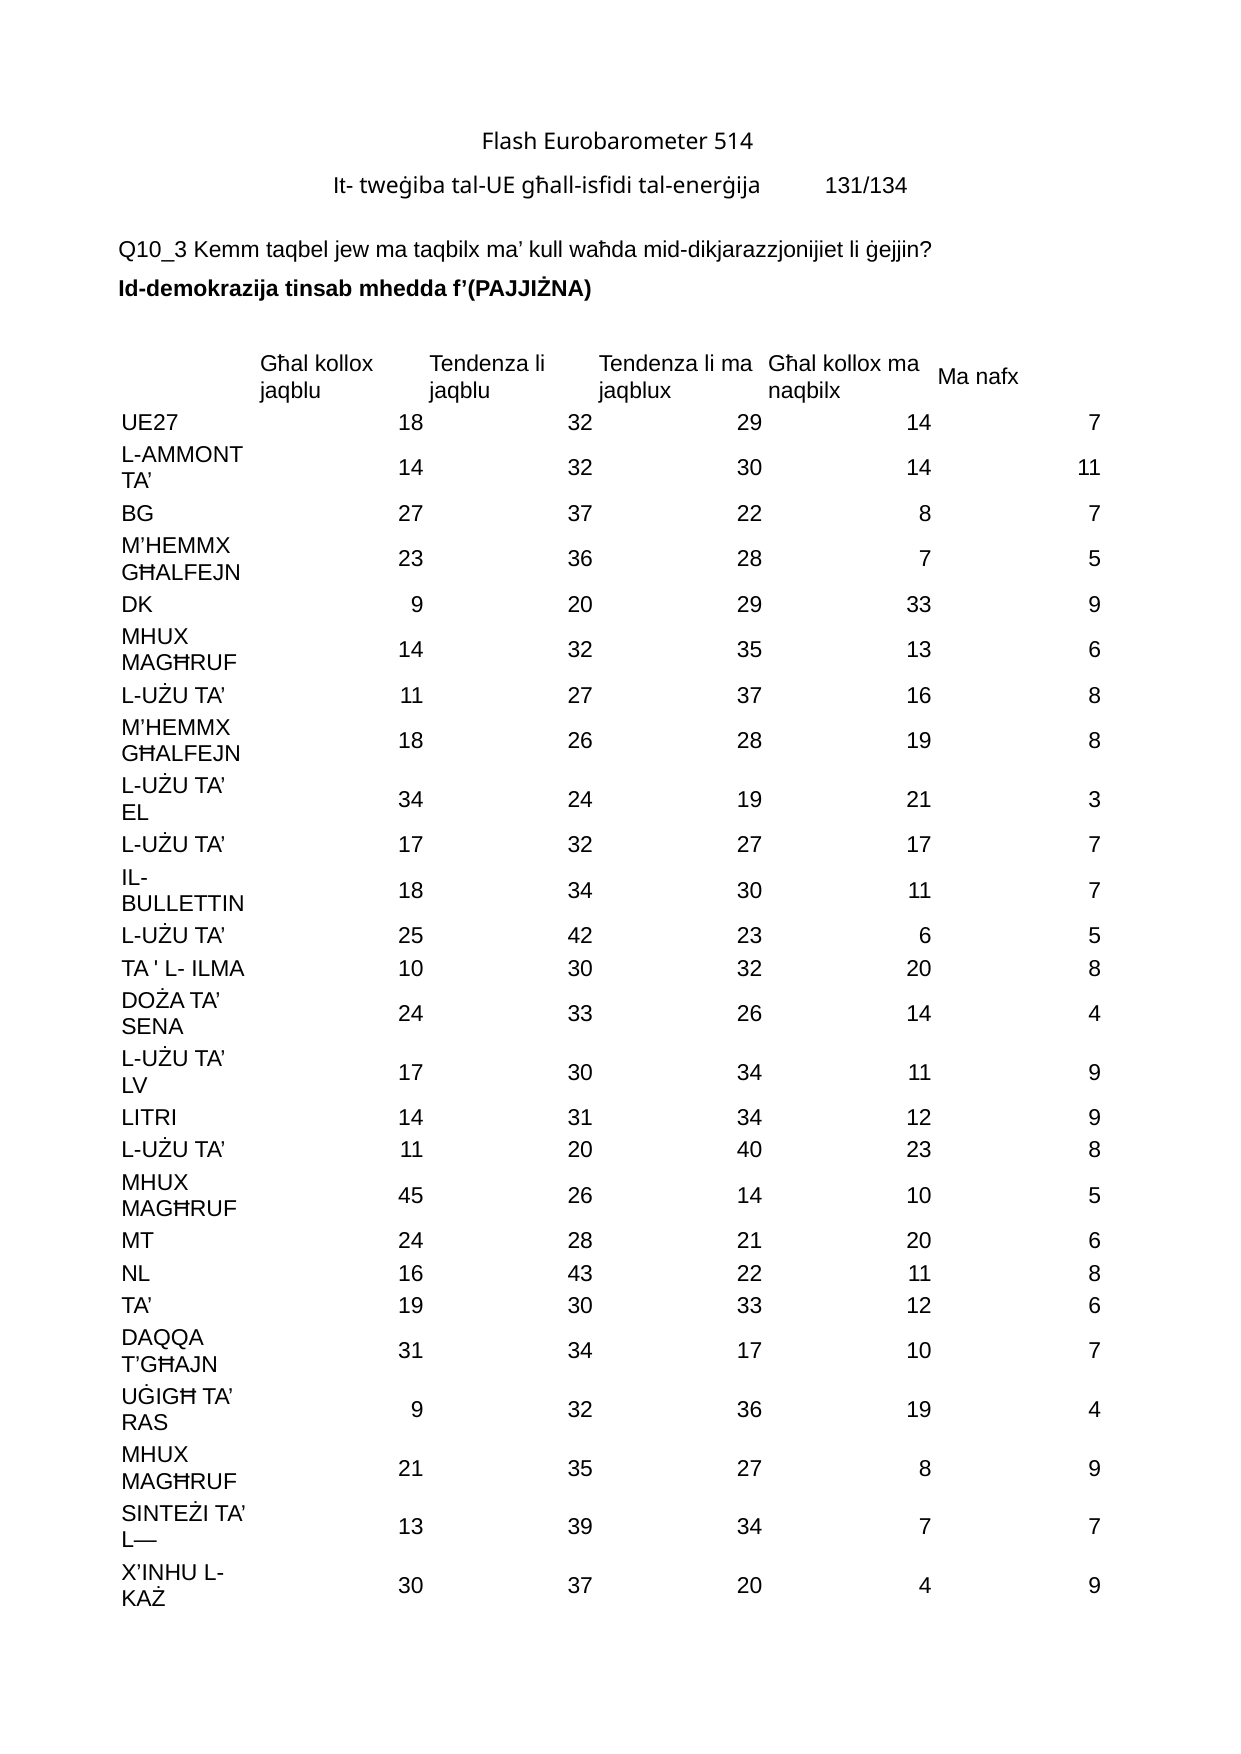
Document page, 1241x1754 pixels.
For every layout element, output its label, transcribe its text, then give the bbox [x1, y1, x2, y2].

table_cell 27 [596, 1439, 765, 1497]
table_cell 33 [426, 984, 596, 1042]
table_cell 5 [934, 529, 1104, 588]
table_cell 37 [596, 679, 765, 711]
table_cell 12 [765, 1289, 934, 1321]
table_cell 9 [934, 588, 1104, 620]
table_cell 9 [257, 588, 426, 620]
table_cell 7 [765, 529, 934, 588]
table_cell TA ' L- ILMA [118, 951, 257, 984]
table_cell 20 [426, 1133, 596, 1166]
table_cell 24 [257, 984, 426, 1042]
table_cell UE27 [118, 406, 257, 438]
table_cell 30 [426, 951, 596, 984]
table_cell 45 [257, 1166, 426, 1224]
table_cell 29 [596, 406, 765, 438]
table_cell 9 [934, 1439, 1104, 1497]
table_cell MHUX MAGĦRUF [118, 1439, 257, 1497]
table_cell 39 [426, 1497, 596, 1556]
table_cell 6 [765, 919, 934, 951]
table_cell 34 [596, 1101, 765, 1133]
table_cell 19 [765, 1380, 934, 1438]
table_cell 19 [596, 770, 765, 828]
table_cell 17 [765, 828, 934, 861]
table_cell 28 [426, 1224, 596, 1257]
table_cell 8 [934, 679, 1104, 711]
table_cell 22 [596, 497, 765, 529]
table_cell 27 [596, 828, 765, 861]
table_cell 7 [934, 828, 1104, 861]
table_cell 14 [596, 1166, 765, 1224]
table_cell 13 [257, 1497, 426, 1556]
table_cell 32 [426, 828, 596, 861]
table_cell 17 [596, 1321, 765, 1380]
table_cell 16 [257, 1257, 426, 1289]
table_cell 30 [257, 1556, 426, 1614]
table_cell 19 [765, 711, 934, 769]
table_cell 32 [426, 1380, 596, 1438]
table_cell SINTEŻI TA’ L— [118, 1497, 257, 1556]
text Id-demokrazija tinsab mhedda f’(PAJJIŻNA) [118, 275, 1122, 302]
table_header Għal kollox ma naqbilx [765, 347, 934, 406]
table_cell 28 [596, 529, 765, 588]
table_cell 30 [596, 438, 765, 497]
table_cell 14 [257, 438, 426, 497]
table_cell 30 [426, 1289, 596, 1321]
table_header Tendenza li ma jaqblux [596, 347, 765, 406]
table_cell UĠIGĦ TA’ RAS [118, 1380, 257, 1438]
table_cell 14 [257, 1101, 426, 1133]
table_cell DK [118, 588, 257, 620]
table_cell 18 [257, 711, 426, 769]
table_cell 11 [765, 861, 934, 919]
table_cell 32 [426, 620, 596, 679]
table_cell 36 [596, 1380, 765, 1438]
table_cell 42 [426, 919, 596, 951]
table_cell 8 [765, 497, 934, 529]
table_cell DAQQA T’GĦAJN [118, 1321, 257, 1380]
table_cell 7 [934, 1497, 1104, 1556]
table_cell L-UŻU TA’ [118, 828, 257, 861]
table_cell 26 [426, 1166, 596, 1224]
table_cell 8 [765, 1439, 934, 1497]
table_cell 30 [596, 861, 765, 919]
table_cell 30 [426, 1043, 596, 1101]
table_cell 4 [765, 1556, 934, 1614]
table_cell TA’ [118, 1289, 257, 1321]
table_cell 37 [426, 497, 596, 529]
table_cell 26 [596, 984, 765, 1042]
table_cell 7 [934, 406, 1104, 438]
table_cell 14 [765, 406, 934, 438]
table_cell 27 [257, 497, 426, 529]
table_header Ma nafx [934, 347, 1104, 406]
table_cell 11 [257, 679, 426, 711]
table_cell 18 [257, 861, 426, 919]
table_cell 20 [596, 1556, 765, 1614]
table_cell 7 [934, 861, 1104, 919]
table_cell 11 [765, 1257, 934, 1289]
table_header Għal kollox jaqblu [257, 347, 426, 406]
table_cell DOŻA TA’ SENA [118, 984, 257, 1042]
table_cell 8 [934, 951, 1104, 984]
table_cell L-UŻU TA’ [118, 679, 257, 711]
table_cell 18 [257, 406, 426, 438]
table_cell 28 [596, 711, 765, 769]
table_cell 32 [426, 438, 596, 497]
table_cell 14 [257, 620, 426, 679]
table_cell 25 [257, 919, 426, 951]
table_cell 16 [765, 679, 934, 711]
table_cell 34 [257, 770, 426, 828]
table_cell 10 [765, 1321, 934, 1380]
table_cell 9 [934, 1043, 1104, 1101]
table_cell L-UŻU TA’ [118, 919, 257, 951]
table_cell 8 [934, 711, 1104, 769]
table_cell 4 [934, 1380, 1104, 1438]
table_cell L-AMMONT TA’ [118, 438, 257, 497]
table_cell 34 [596, 1497, 765, 1556]
table_cell NL [118, 1257, 257, 1289]
table_cell 19 [257, 1289, 426, 1321]
table_cell 24 [426, 770, 596, 828]
table_cell 33 [596, 1289, 765, 1321]
table_cell BG [118, 497, 257, 529]
table_cell 32 [426, 406, 596, 438]
table_cell 7 [934, 1321, 1104, 1380]
table_cell 33 [765, 588, 934, 620]
table_cell 13 [765, 620, 934, 679]
table_cell 43 [426, 1257, 596, 1289]
table_cell 35 [426, 1439, 596, 1497]
table_cell IL-BULLETTIN [118, 861, 257, 919]
table_cell 29 [596, 588, 765, 620]
table_cell MHUX MAGĦRUF [118, 1166, 257, 1224]
table_cell X’INHU L-KAŻ [118, 1556, 257, 1614]
table_cell MT [118, 1224, 257, 1257]
table_cell 35 [596, 620, 765, 679]
table_cell M’HEMMX GĦALFEJN [118, 529, 257, 588]
table_cell 20 [765, 951, 934, 984]
table_cell 14 [765, 438, 934, 497]
table_cell 34 [596, 1043, 765, 1101]
table_cell 3 [934, 770, 1104, 828]
table_cell 21 [765, 770, 934, 828]
table_cell MHUX MAGĦRUF [118, 620, 257, 679]
table_cell 9 [257, 1380, 426, 1438]
table_cell 31 [257, 1321, 426, 1380]
table_cell 24 [257, 1224, 426, 1257]
table_cell 9 [934, 1101, 1104, 1133]
table_cell 26 [426, 711, 596, 769]
table_cell 12 [765, 1101, 934, 1133]
table_cell 11 [934, 438, 1104, 497]
table_cell M’HEMMX GĦALFEJN [118, 711, 257, 769]
table_cell L-UŻU TA’ EL [118, 770, 257, 828]
table_cell 36 [426, 529, 596, 588]
table_cell 14 [765, 984, 934, 1042]
table_cell 34 [426, 1321, 596, 1380]
table_cell 11 [765, 1043, 934, 1101]
table_cell 8 [934, 1133, 1104, 1166]
table_cell L-UŻU TA’ LV [118, 1043, 257, 1101]
table_cell 17 [257, 828, 426, 861]
table_cell 23 [596, 919, 765, 951]
text Q10_3 Kemm taqbel jew ma taqbilx ma’ kull waħda mid-dikjarazzjonijiet li ġejjin? [118, 236, 1122, 262]
table_cell 22 [596, 1257, 765, 1289]
table_cell 23 [765, 1133, 934, 1166]
table_cell 7 [934, 497, 1104, 529]
table_cell 32 [596, 951, 765, 984]
table_cell 7 [765, 1497, 934, 1556]
table_cell 21 [257, 1439, 426, 1497]
table_cell 27 [426, 679, 596, 711]
table_cell 20 [426, 588, 596, 620]
table_cell 4 [934, 984, 1104, 1042]
table_cell 11 [257, 1133, 426, 1166]
table_cell LITRI [118, 1101, 257, 1133]
table_cell 6 [934, 620, 1104, 679]
table_cell 6 [934, 1289, 1104, 1321]
table_cell 10 [765, 1166, 934, 1224]
table_cell 5 [934, 919, 1104, 951]
table_header Tendenza li jaqblu [426, 347, 596, 406]
table_cell 37 [426, 1556, 596, 1614]
table_cell 6 [934, 1224, 1104, 1257]
table_cell 10 [257, 951, 426, 984]
table_cell 17 [257, 1043, 426, 1101]
table_cell 8 [934, 1257, 1104, 1289]
table_cell 20 [765, 1224, 934, 1257]
table_cell 5 [934, 1166, 1104, 1224]
table_cell 34 [426, 861, 596, 919]
table_header [118, 347, 257, 406]
table_cell 21 [596, 1224, 765, 1257]
table_cell 23 [257, 529, 426, 588]
table_cell L-UŻU TA’ [118, 1133, 257, 1166]
table_cell 40 [596, 1133, 765, 1166]
table_cell 31 [426, 1101, 596, 1133]
table_cell 9 [934, 1556, 1104, 1614]
